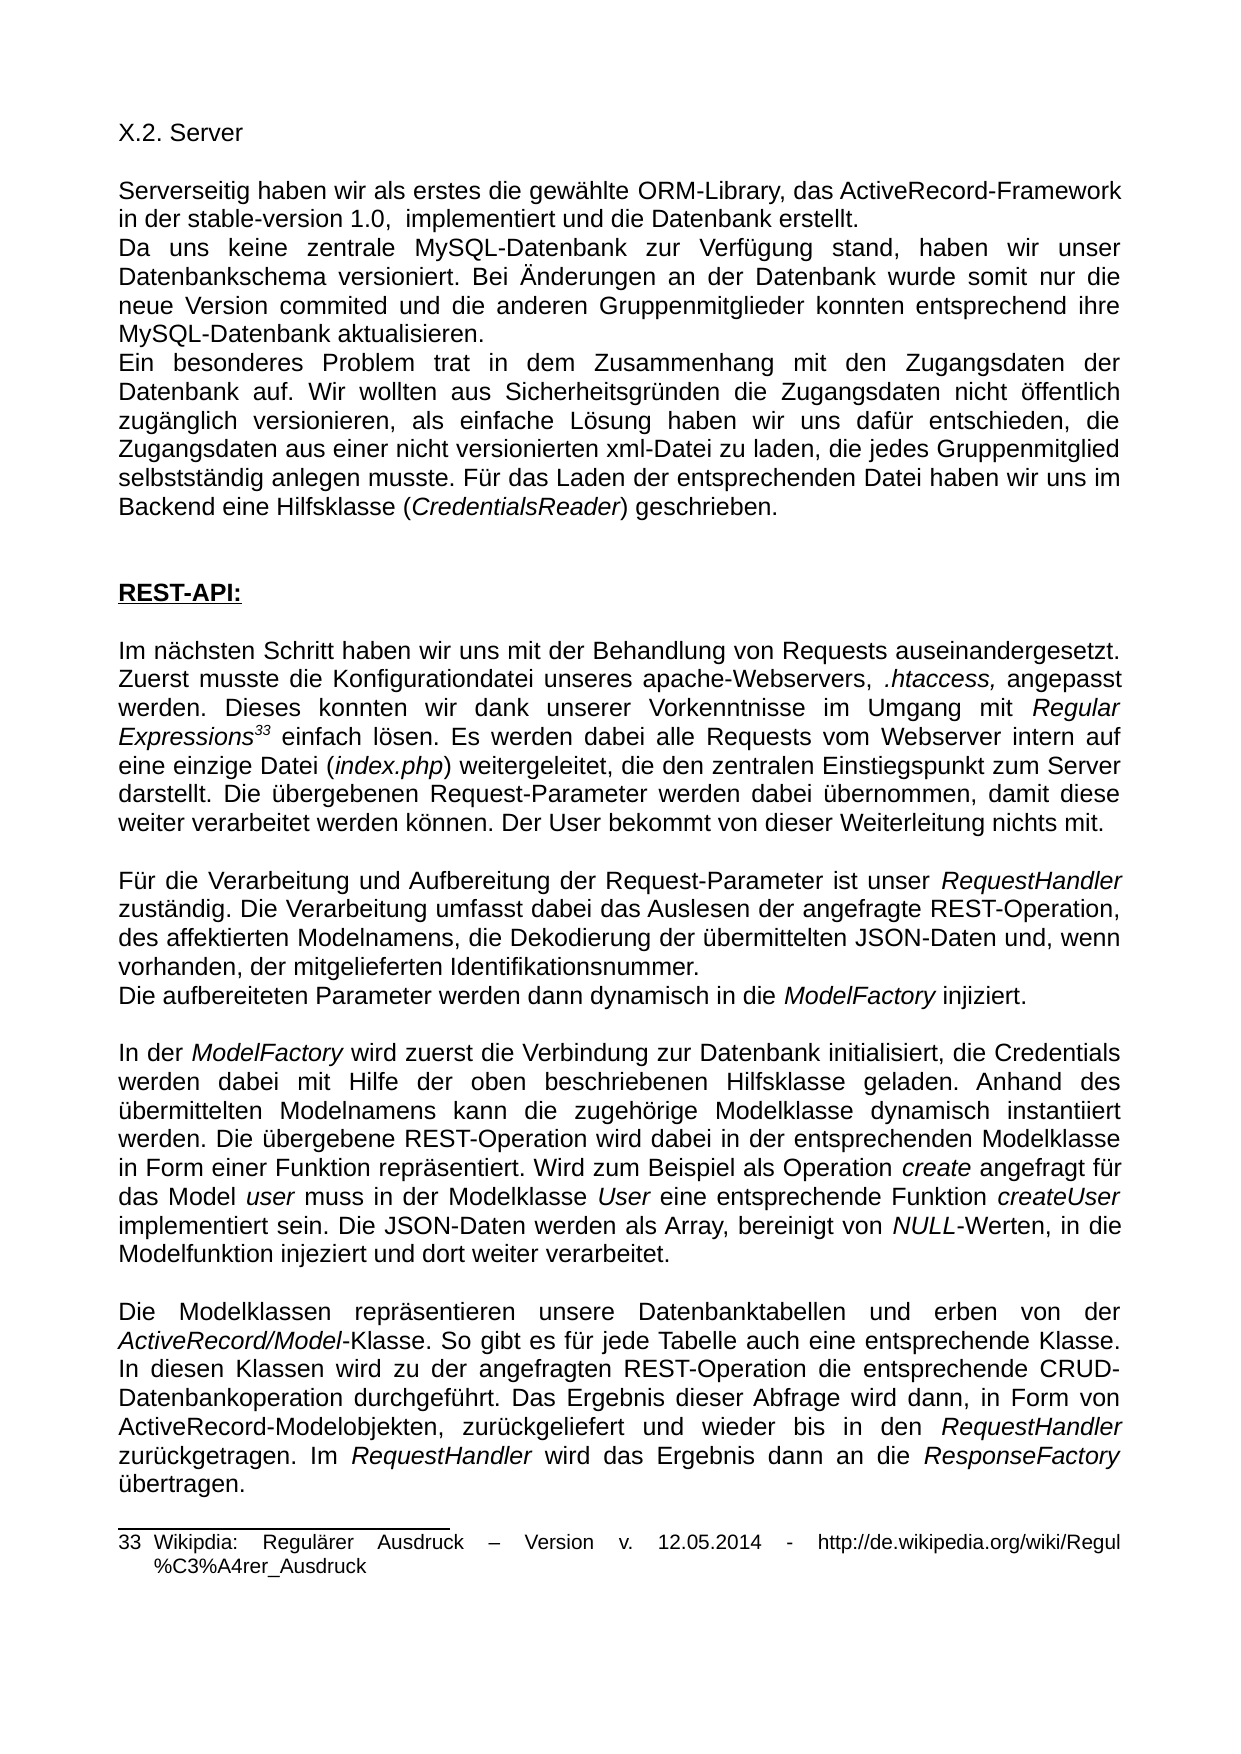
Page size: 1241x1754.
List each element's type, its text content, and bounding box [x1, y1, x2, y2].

text Für die Verarbeitung und Aufbereitung der Request-Parameter ist unser RequestHandler zuständig. Die Verarbeitung umfasst dabei das Auslesen der angefragte REST-Operation, des affektierten Modelnamens, die Dekodierung der übermittelten JSON-Daten und, wenn vorhanden, der mitgelieferten Identifikationsnummer. [118, 866, 1122, 981]
text Wikipdia: Regulärer Ausdruck – Version v. 12.05.2014 - http://de.wikipedia.org/wiki/Regul%C3%A4rer_Ausdruck [118, 1529, 1122, 1577]
text Da uns keine zentrale MySQL-Datenbank zur Verfügung stand, haben wir unser Datenbankschema versioniert. Bei Änderungen an der Datenbank wurde somit nur die neue Version commited und die anderen Gruppenmitglieder konnten entsprechend ihre MySQL-Datenbank aktualisieren. [118, 233, 1122, 348]
text Serverseitig haben wir als erstes die gewählte ORM-Library, das ActiveRecord-Framework in der stable-version 1.0, implementiert und die Datenbank erstellt. [118, 176, 1122, 233]
text Ein besonderes Problem trat in dem Zusammenhang mit den Zugangsdaten der Datenbank auf. Wir wollten aus Sicherheitsgründen die Zugangsdaten nicht öffentlich zugänglich versionieren, als einfache Lösung haben wir uns dafür entschieden, die Zugangsdaten aus einer nicht versionierten xml-Datei zu laden, die jedes Gruppenmitglied selbstständig anlegen musste. Für das Laden der entsprechenden Datei haben wir uns im Backend eine Hilfsklasse (CredentialsReader) geschrieben. [118, 348, 1122, 521]
text Die aufbereiteten Parameter werden dann dynamisch in die ModelFactory injiziert. [118, 981, 1122, 1009]
text In der ModelFactory wird zuerst die Verbindung zur Datenbank initialisiert, die Credentials werden dabei mit Hilfe der oben beschriebenen Hilfsklasse geladen. Anhand des übermittelten Modelnamens kann die zugehörige Modelklasse dynamisch instantiiert werden. Die übergebene REST-Operation wird dabei in der entsprechenden Modelklasse in Form einer Funktion repräsentiert. Wird zum Beispiel als Operation create angefragt für das Model user muss in der Modelklasse User eine entsprechende Funktion createUser implementiert sein. Die JSON-Daten werden als Array, bereinigt von NULL-Werten, in die Modelfunktion injeziert und dort weiter verarbeitet. [118, 1038, 1122, 1268]
text X.2. Server [118, 118, 1122, 147]
text Die Modelklassen repräsentieren unsere Datenbanktabellen und erben von der ActiveRecord/Model-Klasse. So gibt es für jede Tabelle auch eine entsprechende Klasse. In diesen Klassen wird zu der angefragten REST-Operation die entsprechende CRUD-Datenbankoperation durchgeführt. Das Ergebnis dieser Abfrage wird dann, in Form von ActiveRecord-Modelobjekten, zurückgeliefert und wieder bis in den RequestHandler zurückgetragen. Im RequestHandler wird das Ergebnis dann an die ResponseFactory übertragen. [118, 1297, 1122, 1498]
text Im nächsten Schritt haben wir uns mit der Behandlung von Requests auseinandergesetzt. Zuerst musste die Konfigurationdatei unseres apache-Webservers, .htaccess, angepasst werden. Dieses konnten wir dank unserer Vorkenntnisse im Umgang mit Regular Expressions einfach lösen. Es werden dabei alle Requests vom Webserver intern auf eine einzige Datei (index.php) weitergeleitet, die den zentralen Einstiegspunkt zum Server darstellt. Die übergebenen Request-Parameter werden dabei übernommen, damit diese weiter verarbeitet werden können. Der User bekommt von dieser Weiterleitung nichts mit. [118, 636, 1122, 837]
text REST-API: [118, 578, 1122, 607]
